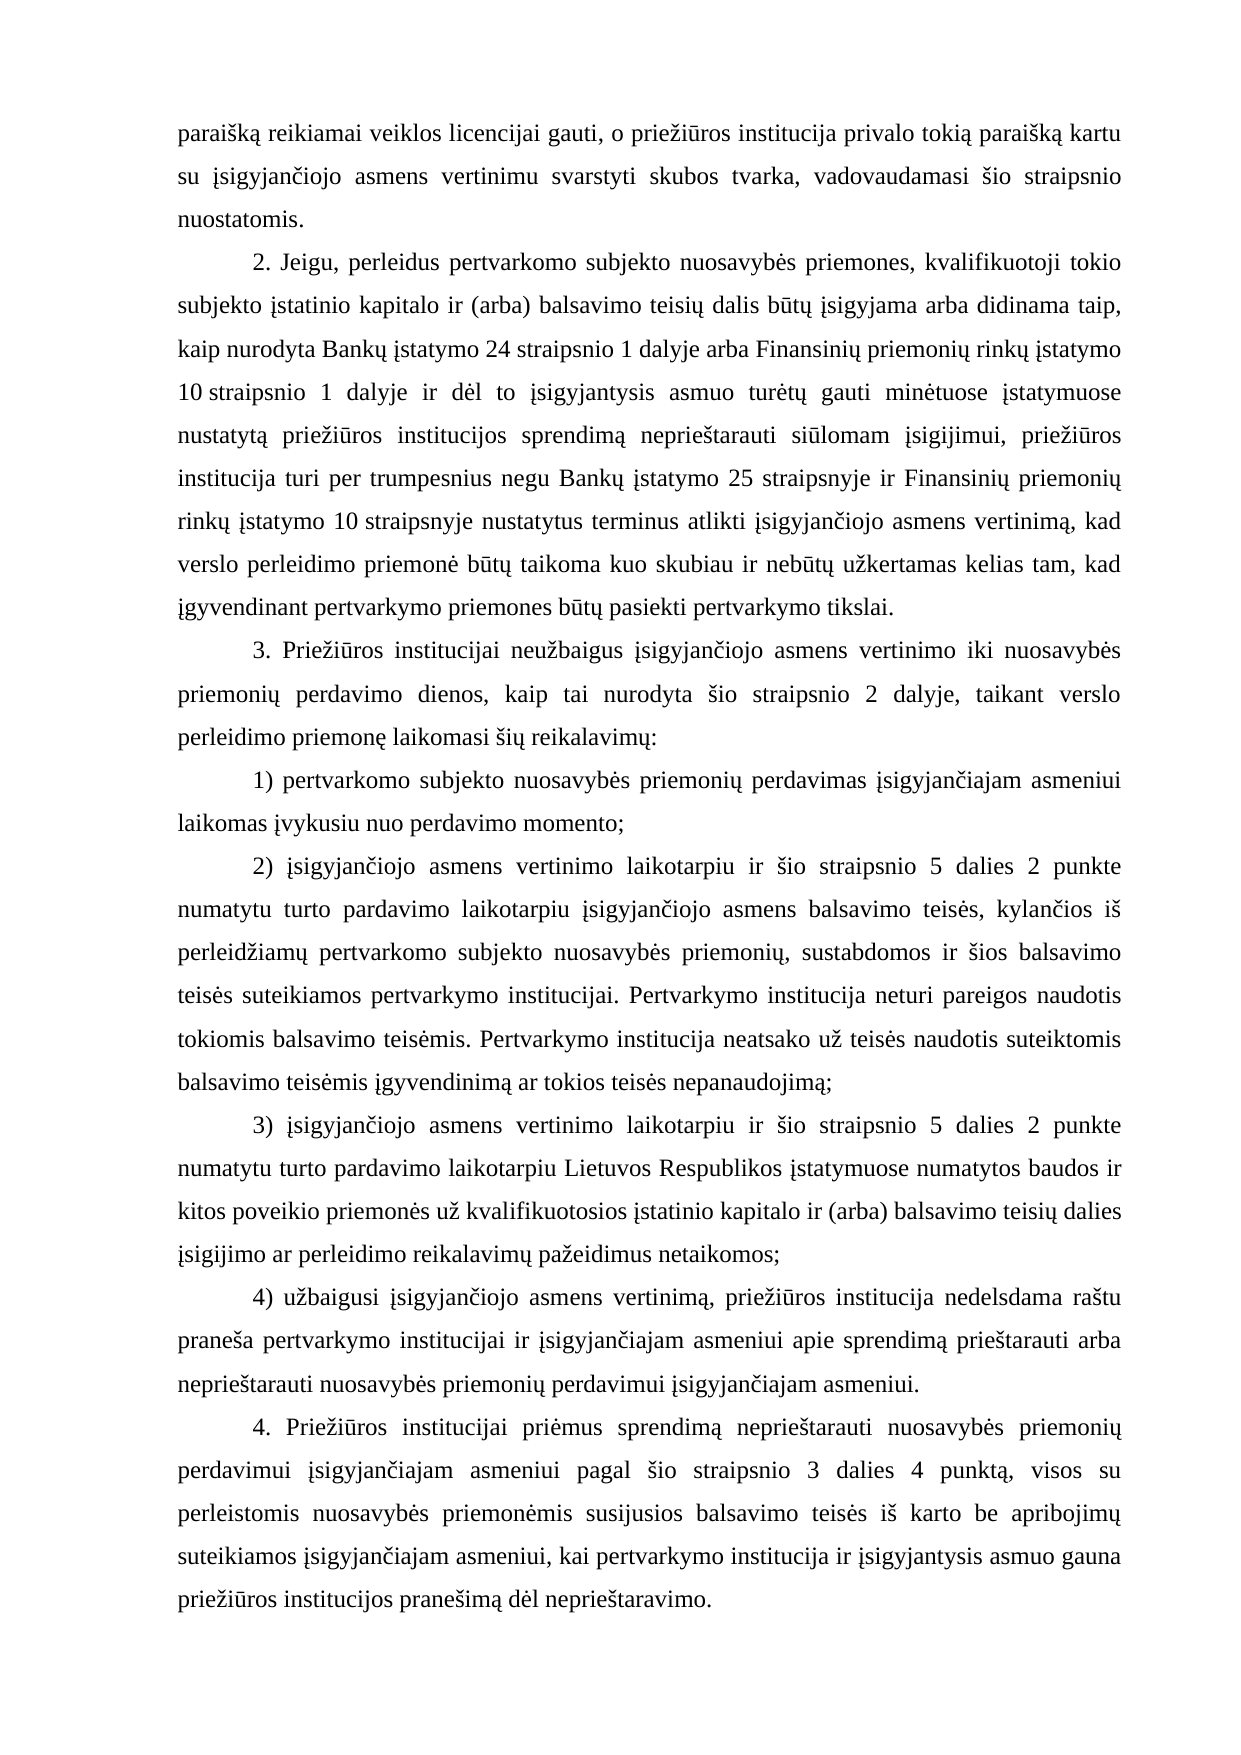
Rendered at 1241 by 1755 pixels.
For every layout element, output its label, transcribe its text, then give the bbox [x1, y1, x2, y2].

text 4) užbaigusi įsigyjančiojo asmens vertinimą, priežiūros institucija nedelsdama raštu praneša pertvarkymo institucijai ir įsigyjančiajam asmeniui apie sprendimą prieštarauti arba neprieštarauti nuosavybės priemonių perdavimui įsigyjančiajam asmeniui. [177, 1282, 1122, 1397]
text 3. Priežiūros institucijai neužbaigus įsigyjančiojo asmens vertinimo iki nuosavybės priemonių perdavimo dienos, kaip tai nurodyta šio straipsnio 2 dalyje, taikant verslo perleidimo priemonę laikomasi šių reikalavimų: [177, 636, 1122, 751]
text 2. Jeigu, perleidus pertvarkomo subjekto nuosavybės priemones, kvalifikuotoji tokio subjekto įstatinio kapitalo ir (arba) balsavimo teisių dalis būtų įsigyjama arba didinama taip, kaip nurodyta Bankų įstatymo 24 straipsnio 1 dalyje arba Finansinių priemonių rinkų įstatymo 10 straipsnio 1 dalyje ir dėl to įsigyjantysis asmuo turėtų gauti minėtuose įstatymuose nustatytą priežiūros institucijos sprendimą neprieštarauti siūlomam įsigijimui, priežiūros institucija turi per trumpesnius negu Bankų įstatymo 25 straipsnyje ir Finansinių priemonių rinkų įstatymo 10 straipsnyje nustatytus terminus atlikti įsigyjančiojo asmens vertinimą, kad verslo perleidimo priemonė būtų taikoma kuo skubiau ir nebūtų užkertamas kelias tam, kad įgyvendinant pertvarkymo priemones būtų pasiekti pertvarkymo tikslai. [177, 247, 1122, 621]
text 3) įsigyjančiojo asmens vertinimo laikotarpiu ir šio straipsnio 5 dalies 2 punkte numatytu turto pardavimo laikotarpiu Lietuvos Respublikos įstatymuose numatytos baudos ir kitos poveikio priemonės už kvalifikuotosios įstatinio kapitalo ir (arba) balsavimo teisių dalies įsigijimo ar perleidimo reikalavimų pažeidimus netaikomos; [177, 1110, 1122, 1268]
text paraišką reikiamai veiklos licencijai gauti, o priežiūros institucija privalo tokią paraišką kartu su įsigyjančiojo asmens vertinimu svarstyti skubos tvarka, vadovaudamasi šio straipsnio nuostatomis. [177, 118, 1122, 233]
text 4. Priežiūros institucijai priėmus sprendimą neprieštarauti nuosavybės priemonių perdavimui įsigyjančiajam asmeniui pagal šio straipsnio 3 dalies 4 punktą, visos su perleistomis nuosavybės priemonėmis susijusios balsavimo teisės iš karto be apribojimų suteikiamos įsigyjančiajam asmeniui, kai pertvarkymo institucija ir įsigyjantysis asmuo gauna priežiūros institucijos pranešimą dėl neprieštaravimo. [177, 1412, 1122, 1613]
text 2) įsigyjančiojo asmens vertinimo laikotarpiu ir šio straipsnio 5 dalies 2 punkte numatytu turto pardavimo laikotarpiu įsigyjančiojo asmens balsavimo teisės, kylančios iš perleidžiamų pertvarkomo subjekto nuosavybės priemonių, sustabdomos ir šios balsavimo teisės suteikiamos pertvarkymo institucijai. Pertvarkymo institucija neturi pareigos naudotis tokiomis balsavimo teisėmis. Pertvarkymo institucija neatsako už teisės naudotis suteiktomis balsavimo teisėmis įgyvendinimą ar tokios teisės nepanaudojimą; [177, 851, 1122, 1096]
text 1) pertvarkomo subjekto nuosavybės priemonių perdavimas įsigyjančiajam asmeniui laikomas įvykusiu nuo perdavimo momento; [177, 765, 1122, 837]
